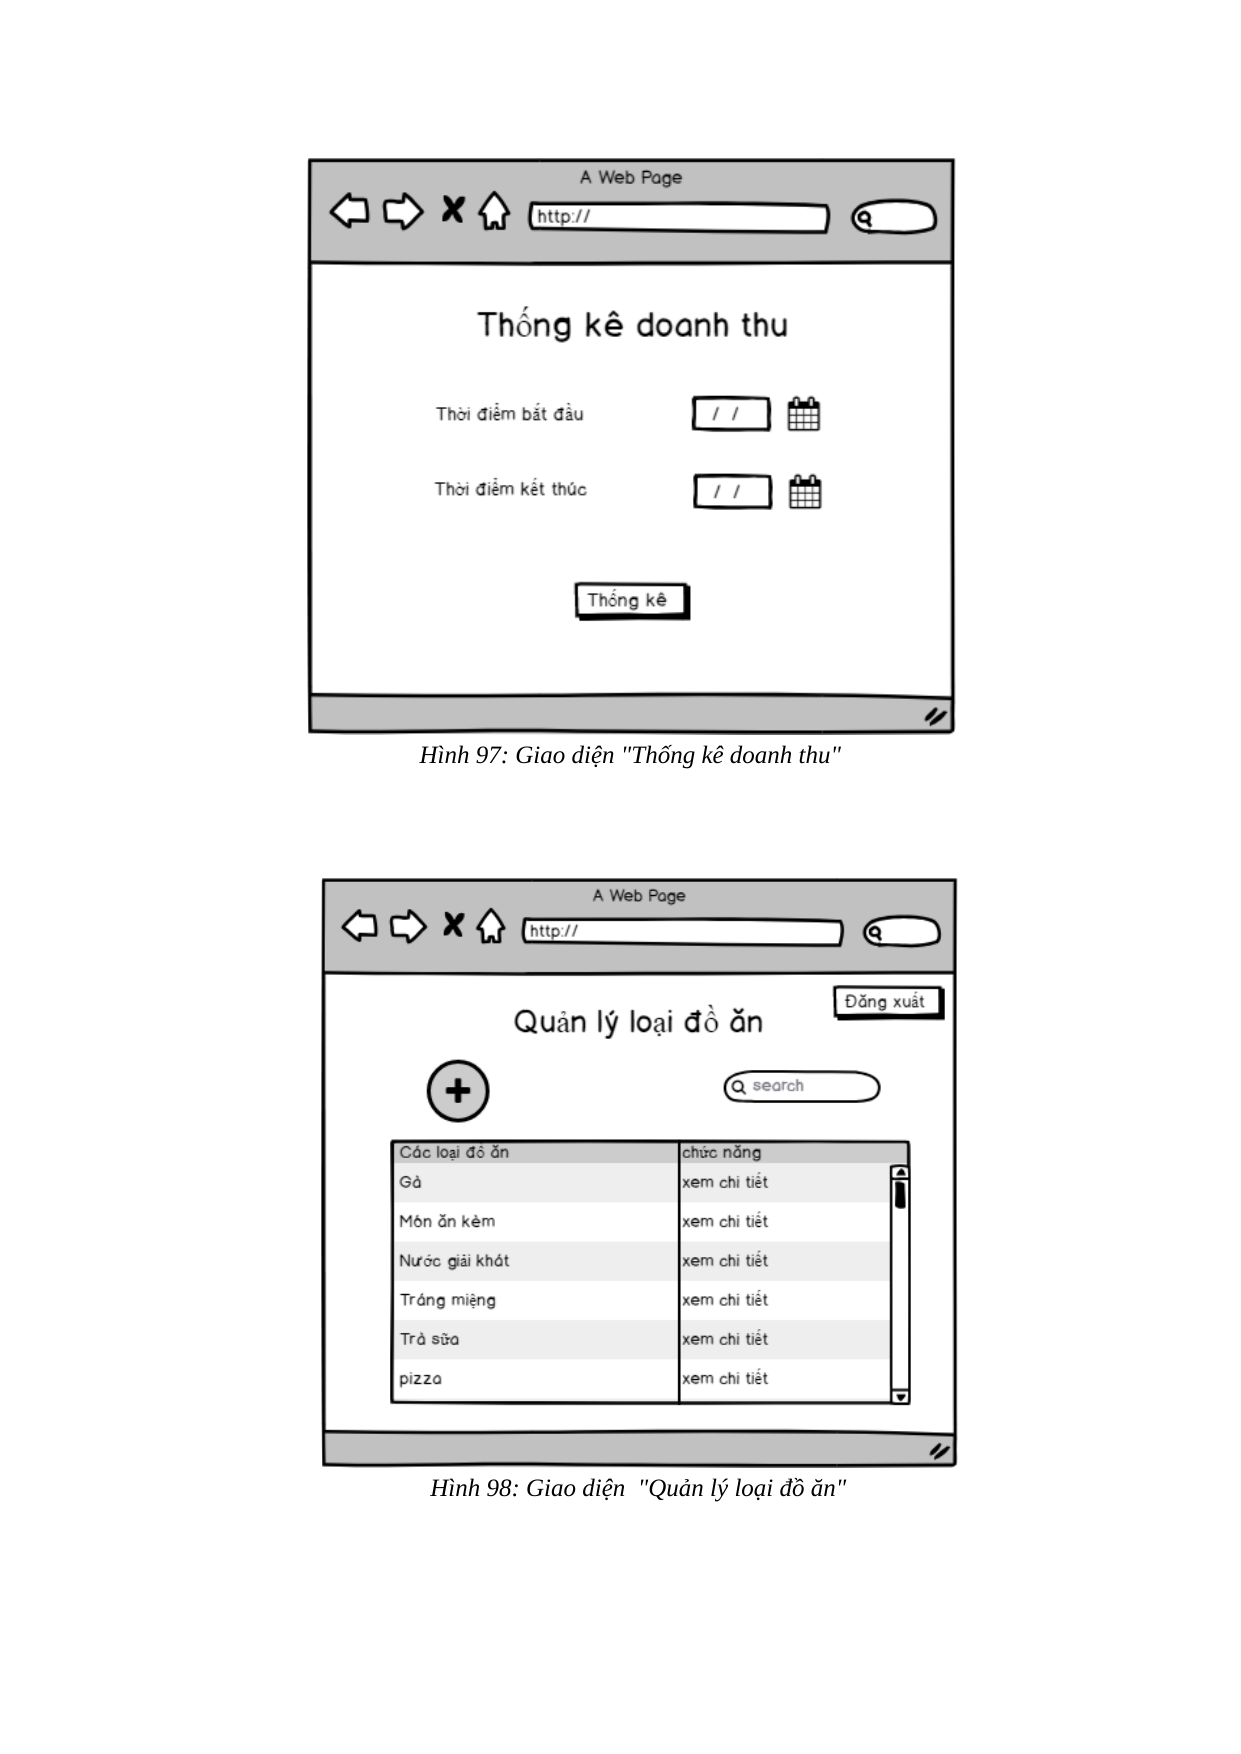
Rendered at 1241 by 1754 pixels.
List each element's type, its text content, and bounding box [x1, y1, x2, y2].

text Hình 97: Giao diện "Thống kê doanh thu" [307, 735, 956, 769]
picture [307, 158, 956, 735]
picture [321, 878, 958, 1468]
text Hình 98: Giao diện "Quản lý loại đồ ăn" [321, 1468, 957, 1502]
